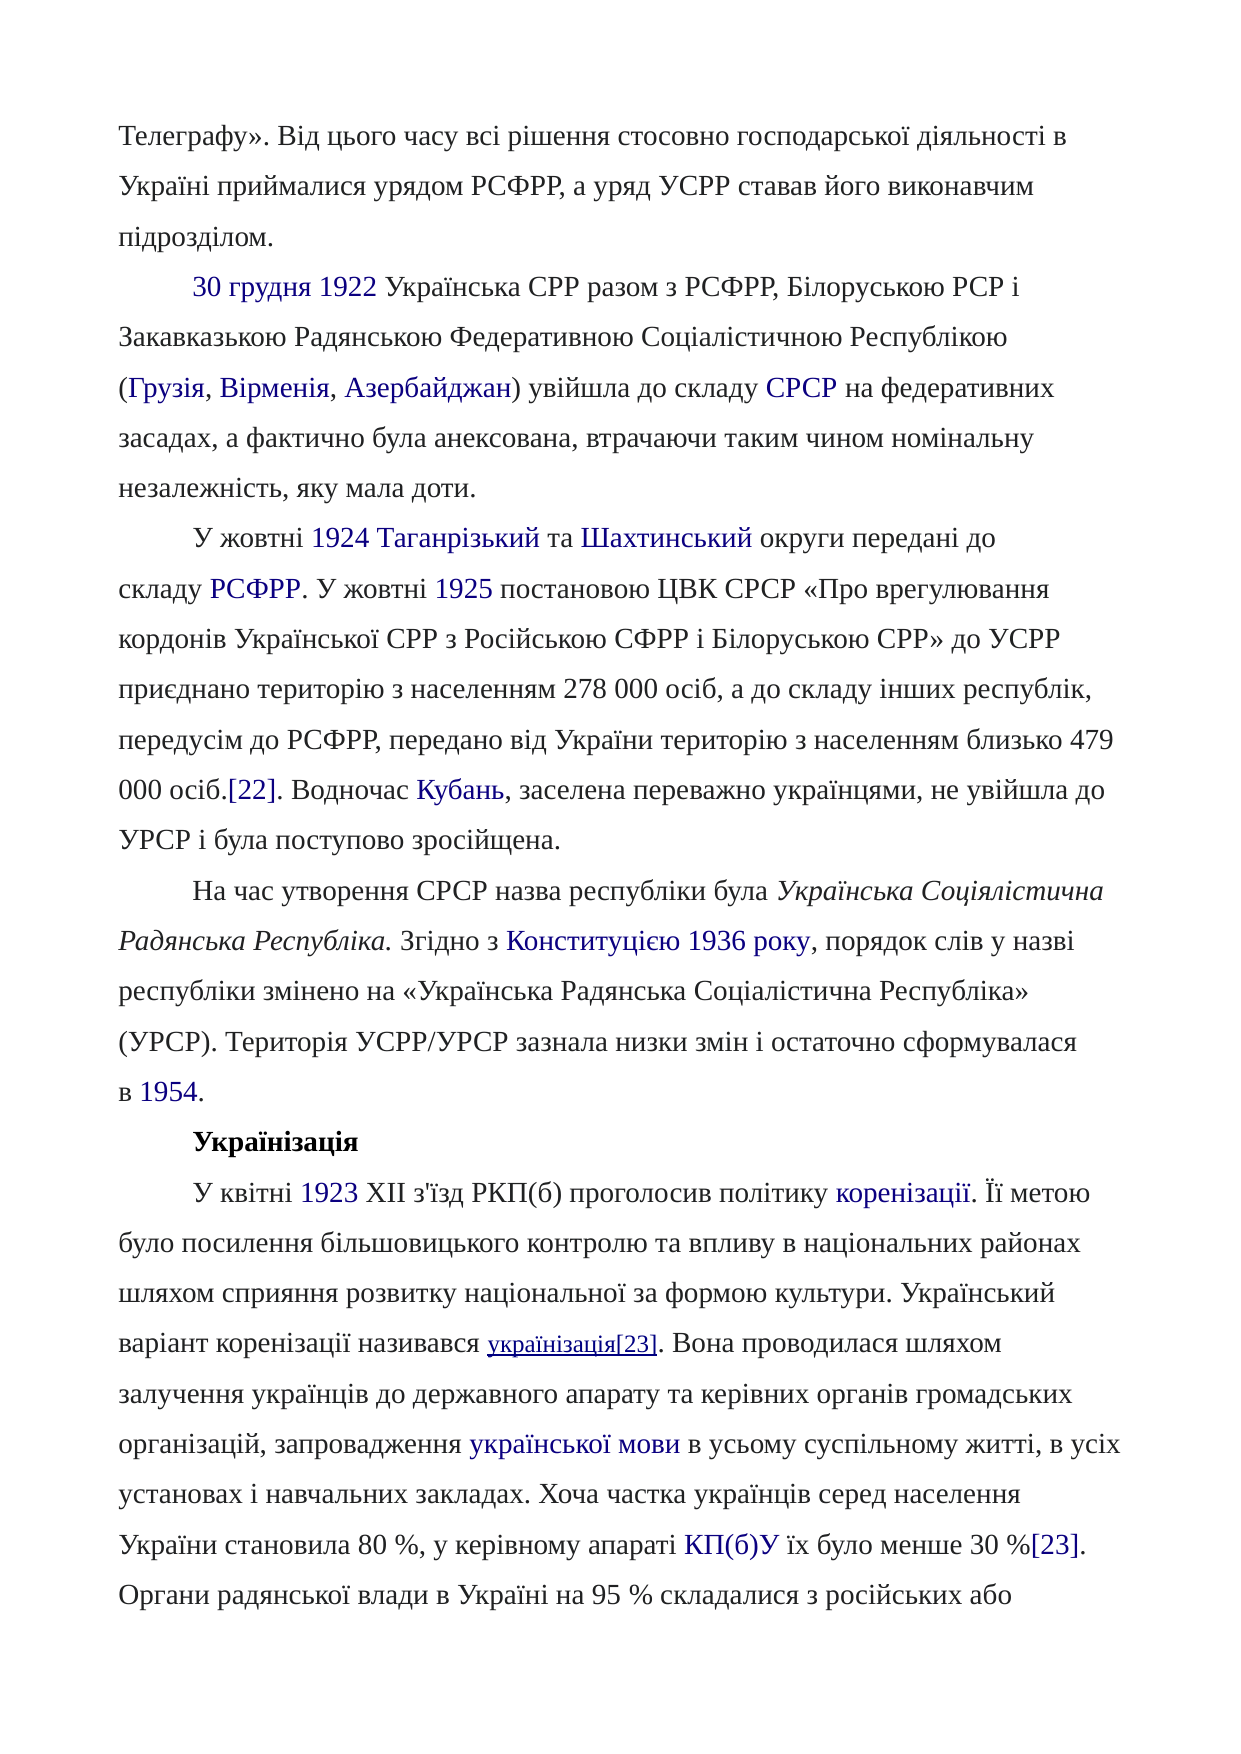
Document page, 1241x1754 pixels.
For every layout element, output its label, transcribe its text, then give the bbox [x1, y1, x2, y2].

text На час утворення СРСР назва республіки була Українська Соціялістична Радянська Республіка. Згідно з Конституцією 1936 року, порядок слів у назві республіки змінено на «Українська Радянська Соціалістична Республіка» (УРСР). Територія УСРР/УРСР зазнала низки змін і остаточно сформувалася в 1954. [118, 873, 1122, 1108]
subtitle Українізація [118, 1124, 1122, 1158]
text Телеграфу». Від цього часу всі рішення стосовно господарської діяльності в Україні приймалися урядом РСФРР, а уряд УСРР ставав його виконавчим підрозділом. [118, 118, 1122, 252]
text У квітні 1923 ХІІ з'їзд РКП(б) проголосив політику коренізації. Її метою було посилення більшовицького контролю та впливу в національних районах шляхом сприяння розвитку національної за формою культури. Український варіант коренізації називався українізація[23]. Вона проводилася шляхом залучення українців до державного апарату та керівних органів громадських організацій, запровадження української мови в усьому суспільному житті, в усіх установах і навчальних закладах. Хоча частка українців серед населення України становила 80 %, у керівному апараті КП(б)У їх було менше 30 %[23]. Органи радянської влади в Україні на 95 % складалися з російських або [118, 1175, 1122, 1611]
text 30 грудня 1922 Українська СРР разом з РСФРР, Білоруською РСР і Закавказькою Радянською Федеративною Соціалістичною Республікою (Грузія, Вірменія, Азербайджан) увійшла до складу СРСР на федеративних засадах, а фактично була анексована, втрачаючи таким чином номінальну незалежність, яку мала доти. [118, 269, 1122, 504]
text У жовтні 1924 Таганрізький та Шахтинський округи передані до складу РСФРР. У жовтні 1925 постановою ЦВК СРСР «Про врегулювання кордонів Української СРР з Російською СФРР і Білоруською СРР» до УСРР приєднано територію з населенням 278 000 осіб, а до складу інших республік, передусім до РСФРР, передано від України територію з населенням близько 479 000 осіб.[22]. Водночас Кубань, заселена переважно українцями, не увійшла до УРСР і була поступово зросійщена. [118, 521, 1122, 856]
